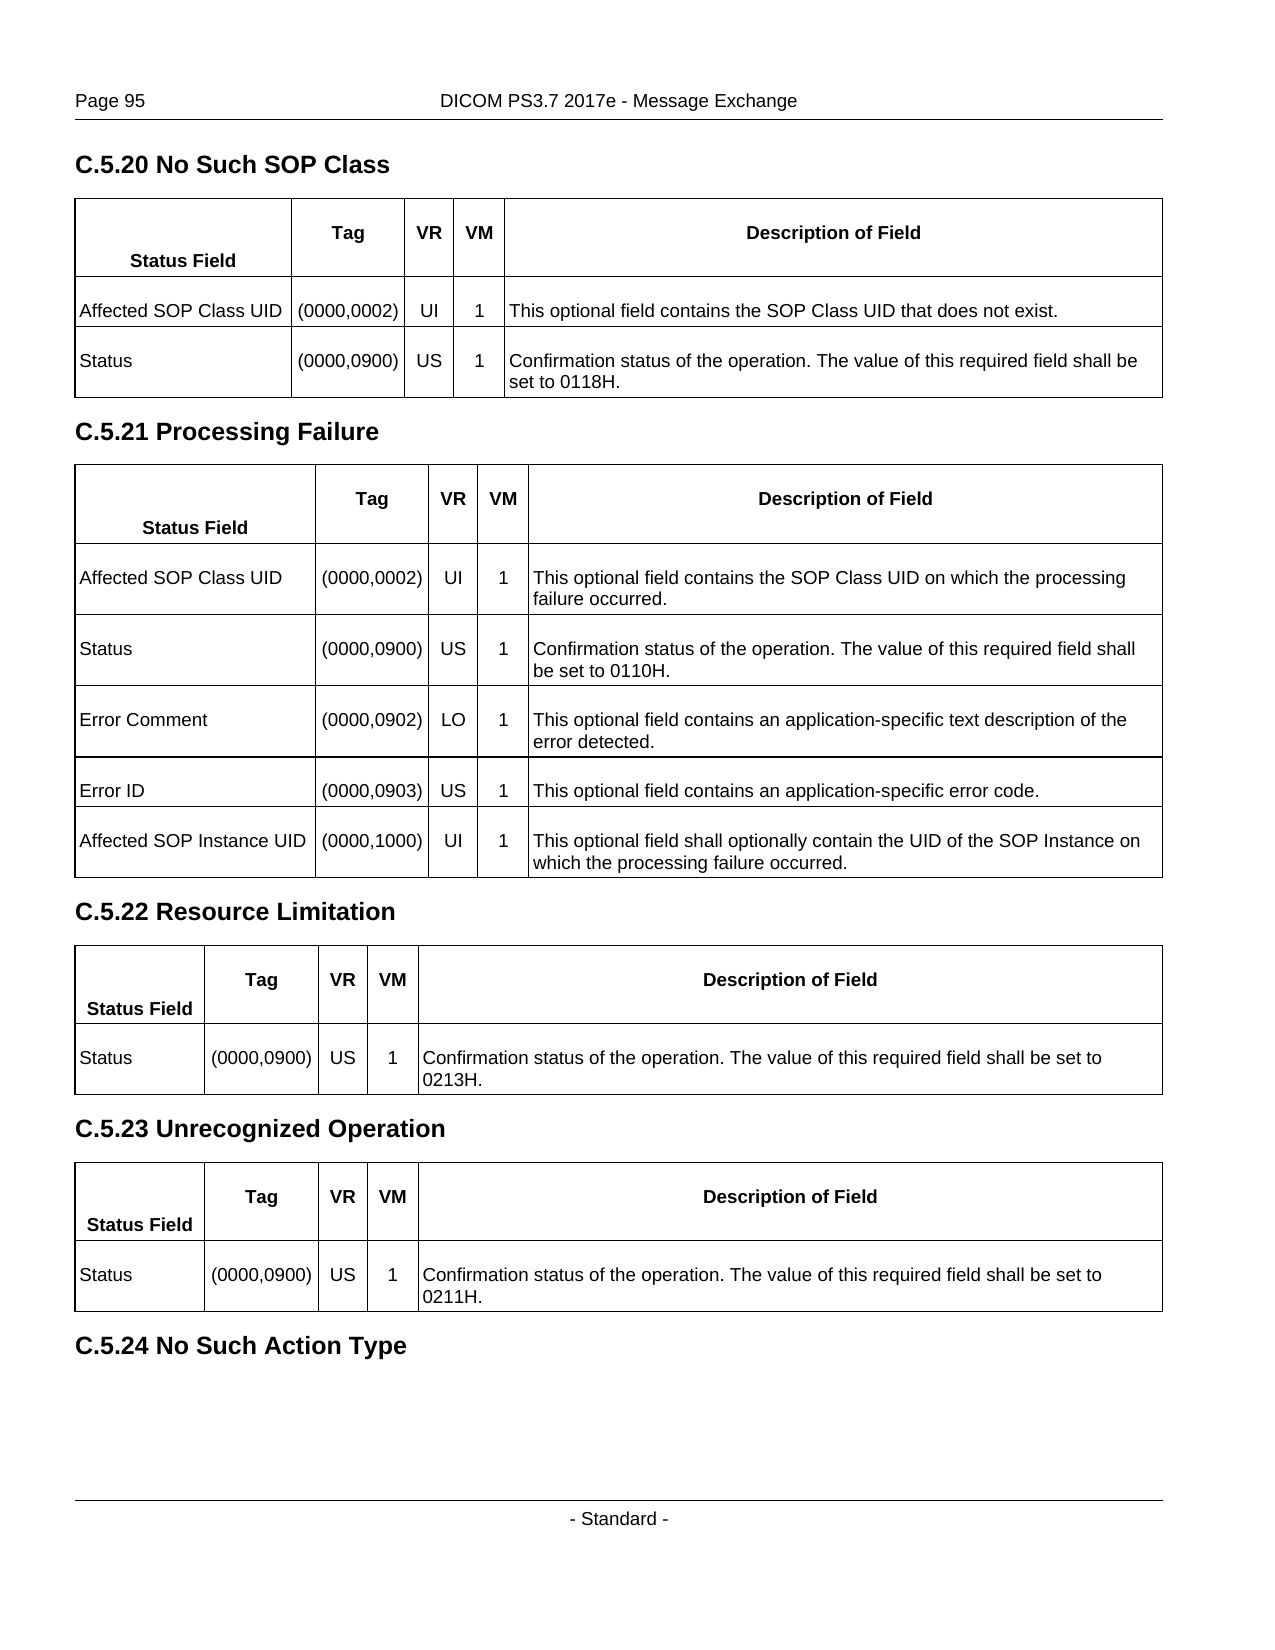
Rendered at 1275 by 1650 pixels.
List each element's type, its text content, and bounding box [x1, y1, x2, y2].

table_cell UI [429, 544, 477, 614]
table_cell US [405, 327, 453, 397]
table_cell (0000,1000) [316, 807, 428, 877]
table_cell Confirmation status of the operation. The value of this required field shall be set to 0118H. [505, 327, 1162, 397]
table_header VM [368, 946, 418, 1023]
table_cell Error Comment [76, 686, 315, 756]
table_cell Status [76, 1024, 204, 1094]
text C.5.22 Resource Limitation [75, 897, 1162, 926]
table_header Description of Field [529, 465, 1162, 543]
table_cell Affected SOP Class UID [76, 277, 291, 326]
table_cell (0000,0900) [316, 615, 428, 685]
table_cell Confirmation status of the operation. The value of this required field shall be set to 0213H. [419, 1024, 1162, 1094]
table_header Status Field [76, 465, 315, 543]
table_cell (0000,0902) [316, 686, 428, 756]
table_cell UI [429, 807, 477, 877]
table_cell Affected SOP Class UID [76, 544, 315, 614]
table_cell (0000,0002) [316, 544, 428, 614]
table_cell Status [76, 1241, 204, 1311]
table_header VR [319, 1163, 367, 1240]
table_header VM [454, 199, 504, 276]
table_header Status Field [76, 1163, 204, 1240]
table_header Description of Field [419, 1163, 1162, 1240]
table_cell This optional field contains an application-specific error code. [529, 758, 1162, 806]
table_cell UI [405, 277, 453, 326]
table_cell (0000,0900) [205, 1241, 318, 1311]
table_cell Status [76, 615, 315, 685]
table_cell 1 [478, 807, 528, 877]
text C.5.24 No Such Action Type [75, 1331, 1162, 1360]
table_header Description of Field [505, 199, 1162, 276]
table_cell 1 [454, 277, 504, 326]
table_cell 1 [478, 544, 528, 614]
table_cell (0000,0002) [292, 277, 404, 326]
table_cell US [319, 1241, 367, 1311]
table_cell Confirmation status of the operation. The value of this required field shall be set to 0110H. [529, 615, 1162, 685]
table_cell (0000,0900) [205, 1024, 318, 1094]
table_header VR [319, 946, 367, 1023]
table_header Tag [205, 946, 318, 1023]
table_header Tag [292, 199, 404, 276]
table_cell Status [76, 327, 291, 397]
table_cell 1 [478, 758, 528, 806]
table_cell 1 [454, 327, 504, 397]
text C.5.21 Processing Failure [75, 417, 1162, 445]
table_cell This optional field shall optionally contain the UID of the SOP Instance on which the processing failure occurred. [529, 807, 1162, 877]
table_header Tag [205, 1163, 318, 1240]
table_cell Error ID [76, 758, 315, 806]
table_cell US [319, 1024, 367, 1094]
text C.5.23 Unrecognized Operation [75, 1114, 1162, 1143]
table_cell US [429, 758, 477, 806]
table_header Status Field [76, 199, 291, 276]
table_header VM [478, 465, 528, 543]
table_cell 1 [368, 1024, 418, 1094]
table_header Tag [316, 465, 428, 543]
table_cell 1 [478, 615, 528, 685]
table_cell Confirmation status of the operation. The value of this required field shall be set to 0211H. [419, 1241, 1162, 1311]
table_cell LO [429, 686, 477, 756]
table_header Description of Field [419, 946, 1162, 1023]
table_cell 1 [478, 686, 528, 756]
table_cell This optional field contains the SOP Class UID on which the processing failure occurred. [529, 544, 1162, 614]
table_cell (0000,0903) [316, 758, 428, 806]
table_header Status Field [76, 946, 204, 1023]
table_cell This optional field contains an application-specific text description of the error detected. [529, 686, 1162, 756]
table_cell US [429, 615, 477, 685]
table_header VR [429, 465, 477, 543]
table_cell Affected SOP Instance UID [76, 807, 315, 877]
table_cell 1 [368, 1241, 418, 1311]
text C.5.20 No Such SOP Class [75, 150, 1162, 179]
table_header VM [368, 1163, 418, 1240]
table_cell (0000,0900) [292, 327, 404, 397]
table_cell This optional field contains the SOP Class UID that does not exist. [505, 277, 1162, 326]
table_header VR [405, 199, 453, 276]
